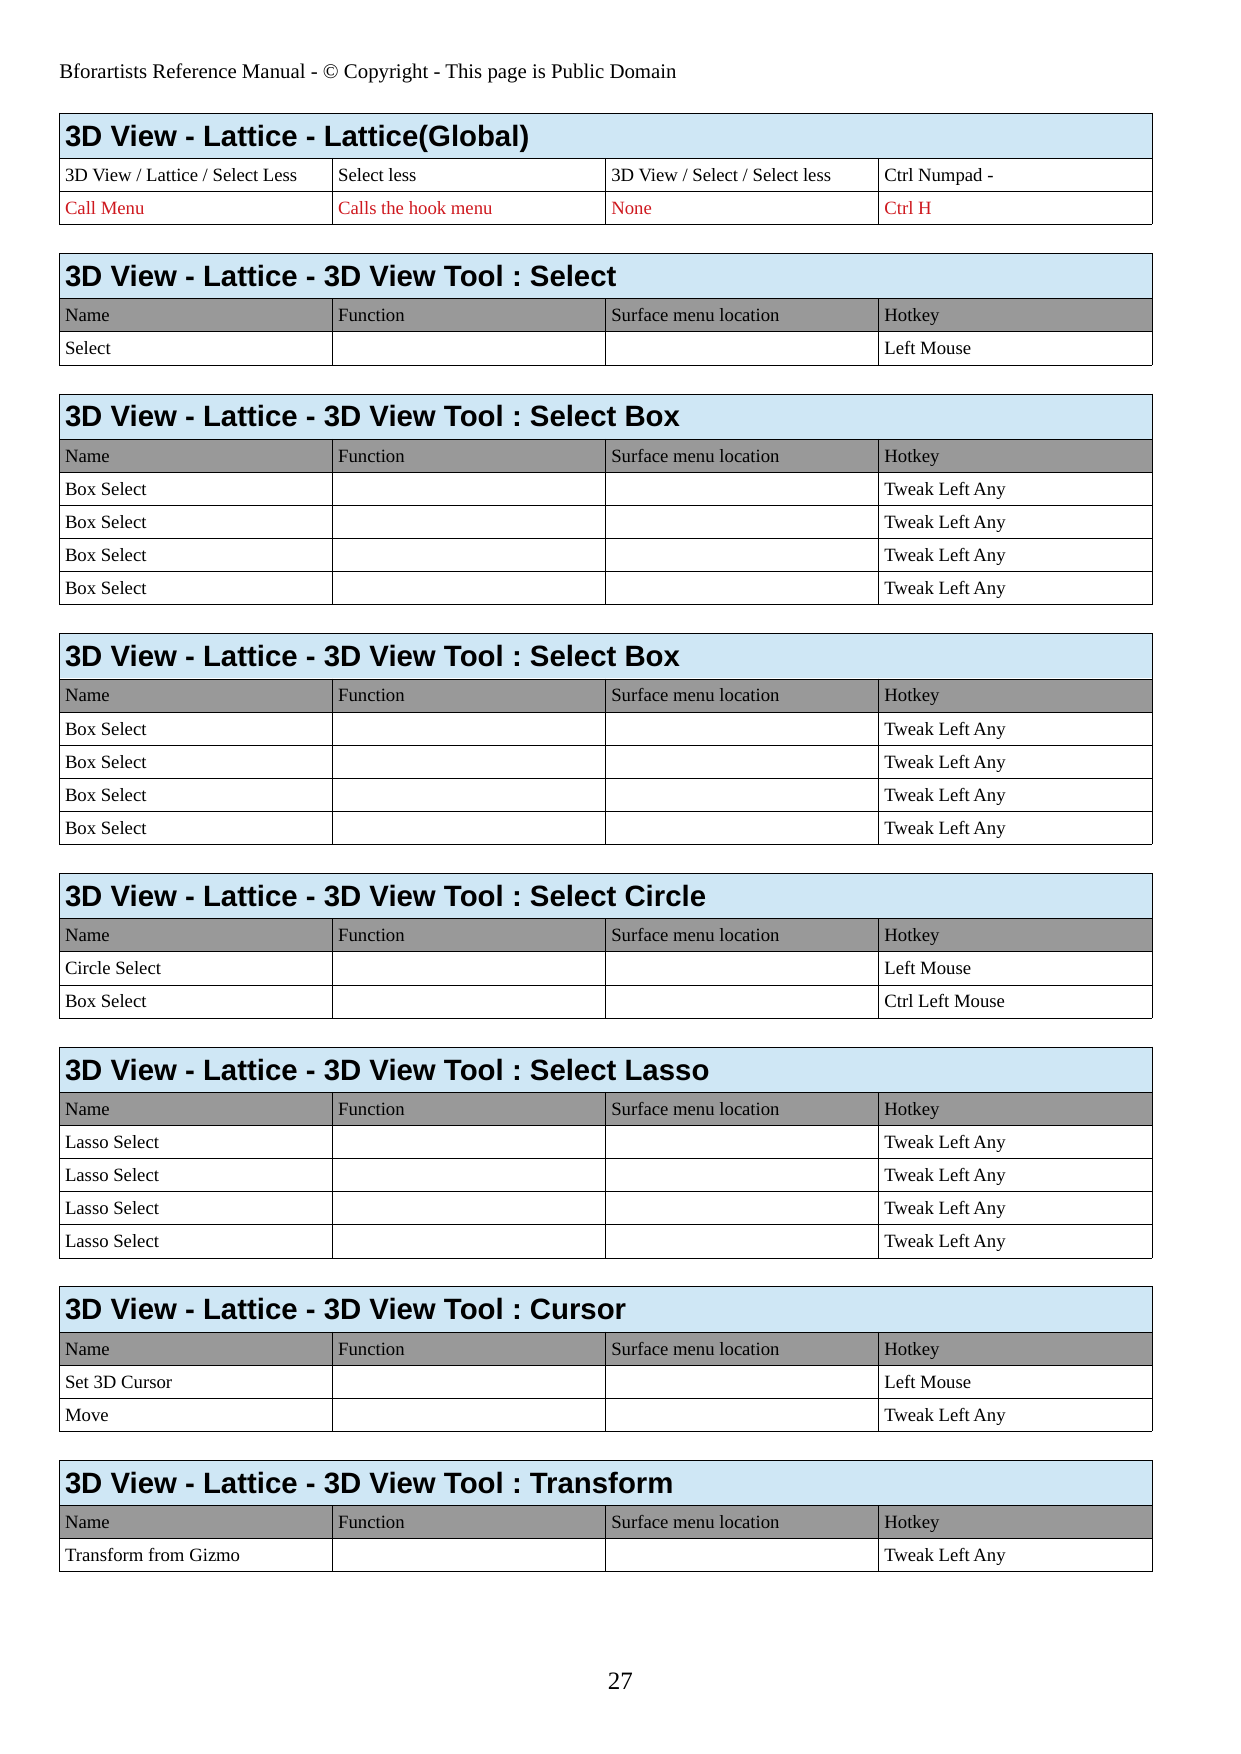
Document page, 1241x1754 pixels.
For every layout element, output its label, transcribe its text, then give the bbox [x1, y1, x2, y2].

table_cell [333, 1159, 605, 1191]
table_cell Box Select [60, 506, 332, 538]
table_cell [333, 779, 605, 811]
table_cell Hotkey [879, 1506, 1152, 1538]
table_cell Surface menu location [606, 680, 878, 712]
table_cell Lasso Select [60, 1159, 332, 1191]
table_header 3D View - Lattice - 3D View Tool : Select Lasso [60, 1048, 1152, 1092]
table_cell [333, 539, 605, 571]
table_cell 3D View / Lattice / Select Less [60, 159, 332, 191]
table_cell Box Select [60, 779, 332, 811]
table_cell [333, 1126, 605, 1158]
table_cell [606, 1539, 878, 1571]
table_cell Tweak Left Any [879, 779, 1152, 811]
table_cell Lasso Select [60, 1126, 332, 1158]
table_cell Circle Select [60, 952, 332, 984]
table_cell Select less [333, 159, 605, 191]
table_header 3D View - Lattice - 3D View Tool : Select [60, 254, 1152, 298]
table_header 3D View - Lattice - 3D View Tool : Select Circle [60, 874, 1152, 918]
table_cell [333, 572, 605, 604]
table_cell [333, 746, 605, 778]
table_cell Move [60, 1399, 332, 1431]
table_cell [606, 473, 878, 505]
table_cell Lasso Select [60, 1225, 332, 1257]
table_cell Ctrl Left Mouse [879, 986, 1152, 1018]
table_cell Tweak Left Any [879, 713, 1152, 745]
table_cell [606, 506, 878, 538]
table_cell None [606, 192, 878, 224]
table_cell Name [60, 299, 332, 331]
table_cell Hotkey [879, 680, 1152, 712]
table_cell [606, 1159, 878, 1191]
table_cell [333, 1366, 605, 1398]
table_cell Left Mouse [879, 332, 1152, 364]
table_header 3D View - Lattice - 3D View Tool : Cursor [60, 1287, 1152, 1332]
table_cell Hotkey [879, 919, 1152, 951]
table_cell Surface menu location [606, 1333, 878, 1365]
table_cell Tweak Left Any [879, 1159, 1152, 1191]
table_cell Tweak Left Any [879, 473, 1152, 505]
table_cell Call Menu [60, 192, 332, 224]
table_cell [333, 952, 605, 984]
table_cell Left Mouse [879, 1366, 1152, 1398]
table_cell Box Select [60, 713, 332, 745]
table_cell Name [60, 680, 332, 712]
table_cell Function [333, 299, 605, 331]
table_cell [606, 1366, 878, 1398]
table_cell Tweak Left Any [879, 506, 1152, 538]
table_header 3D View - Lattice - 3D View Tool : Select Box [60, 634, 1152, 678]
table_header 3D View - Lattice - 3D View Tool : Select Box [60, 395, 1152, 439]
table_cell Lasso Select [60, 1192, 332, 1224]
table_cell [333, 1539, 605, 1571]
table_cell [333, 1192, 605, 1224]
table_cell Tweak Left Any [879, 1399, 1152, 1431]
table_cell Tweak Left Any [879, 1539, 1152, 1571]
table_cell Tweak Left Any [879, 1126, 1152, 1158]
table_cell [606, 332, 878, 364]
table_cell Tweak Left Any [879, 539, 1152, 571]
table_cell [333, 332, 605, 364]
table_cell Name [60, 919, 332, 951]
table_cell Surface menu location [606, 440, 878, 472]
table_cell Hotkey [879, 299, 1152, 331]
table_cell Function [333, 680, 605, 712]
table_header 3D View - Lattice - Lattice(Global) [60, 114, 1152, 158]
table_cell [606, 539, 878, 571]
table_cell Tweak Left Any [879, 812, 1152, 844]
table_cell [606, 713, 878, 745]
table_cell Tweak Left Any [879, 572, 1152, 604]
table_cell Box Select [60, 986, 332, 1018]
table_cell [333, 1399, 605, 1431]
table_cell Left Mouse [879, 952, 1152, 984]
table_cell [333, 1225, 605, 1257]
table_header 3D View - Lattice - 3D View Tool : Transform [60, 1461, 1152, 1505]
table_cell [606, 952, 878, 984]
table_cell Function [333, 440, 605, 472]
table_cell Hotkey [879, 1333, 1152, 1365]
table_cell Surface menu location [606, 919, 878, 951]
table_cell Function [333, 1333, 605, 1365]
table_cell Tweak Left Any [879, 1192, 1152, 1224]
table_cell Surface menu location [606, 1506, 878, 1538]
table_cell [333, 713, 605, 745]
table_cell Box Select [60, 473, 332, 505]
table_cell Box Select [60, 746, 332, 778]
table_cell Box Select [60, 539, 332, 571]
table_cell Name [60, 1506, 332, 1538]
table_cell Transform from Gizmo [60, 1539, 332, 1571]
table_cell Calls the hook menu [333, 192, 605, 224]
table_cell Surface menu location [606, 299, 878, 331]
table_cell Name [60, 1093, 332, 1125]
table_cell Name [60, 1333, 332, 1365]
table_cell [606, 1126, 878, 1158]
table_cell Hotkey [879, 440, 1152, 472]
table_cell Tweak Left Any [879, 746, 1152, 778]
table_cell [333, 986, 605, 1018]
table_cell Surface menu location [606, 1093, 878, 1125]
table_cell [606, 779, 878, 811]
table_cell Box Select [60, 572, 332, 604]
table_cell [606, 1399, 878, 1431]
table_cell [606, 1192, 878, 1224]
table_cell Box Select [60, 812, 332, 844]
table_cell Name [60, 440, 332, 472]
table_cell Function [333, 1506, 605, 1538]
table_cell Function [333, 1093, 605, 1125]
table_cell [606, 986, 878, 1018]
table_cell [333, 473, 605, 505]
table_cell [606, 812, 878, 844]
table_cell Tweak Left Any [879, 1225, 1152, 1257]
table_cell Ctrl Numpad - [879, 159, 1152, 191]
table_cell [606, 1225, 878, 1257]
table_cell [606, 572, 878, 604]
table_cell Hotkey [879, 1093, 1152, 1125]
table_cell Function [333, 919, 605, 951]
table_cell Set 3D Cursor [60, 1366, 332, 1398]
table_cell 3D View / Select / Select less [606, 159, 878, 191]
table_cell Select [60, 332, 332, 364]
table_cell [333, 812, 605, 844]
table_cell Ctrl H [879, 192, 1152, 224]
table_cell [606, 746, 878, 778]
table_cell [333, 506, 605, 538]
